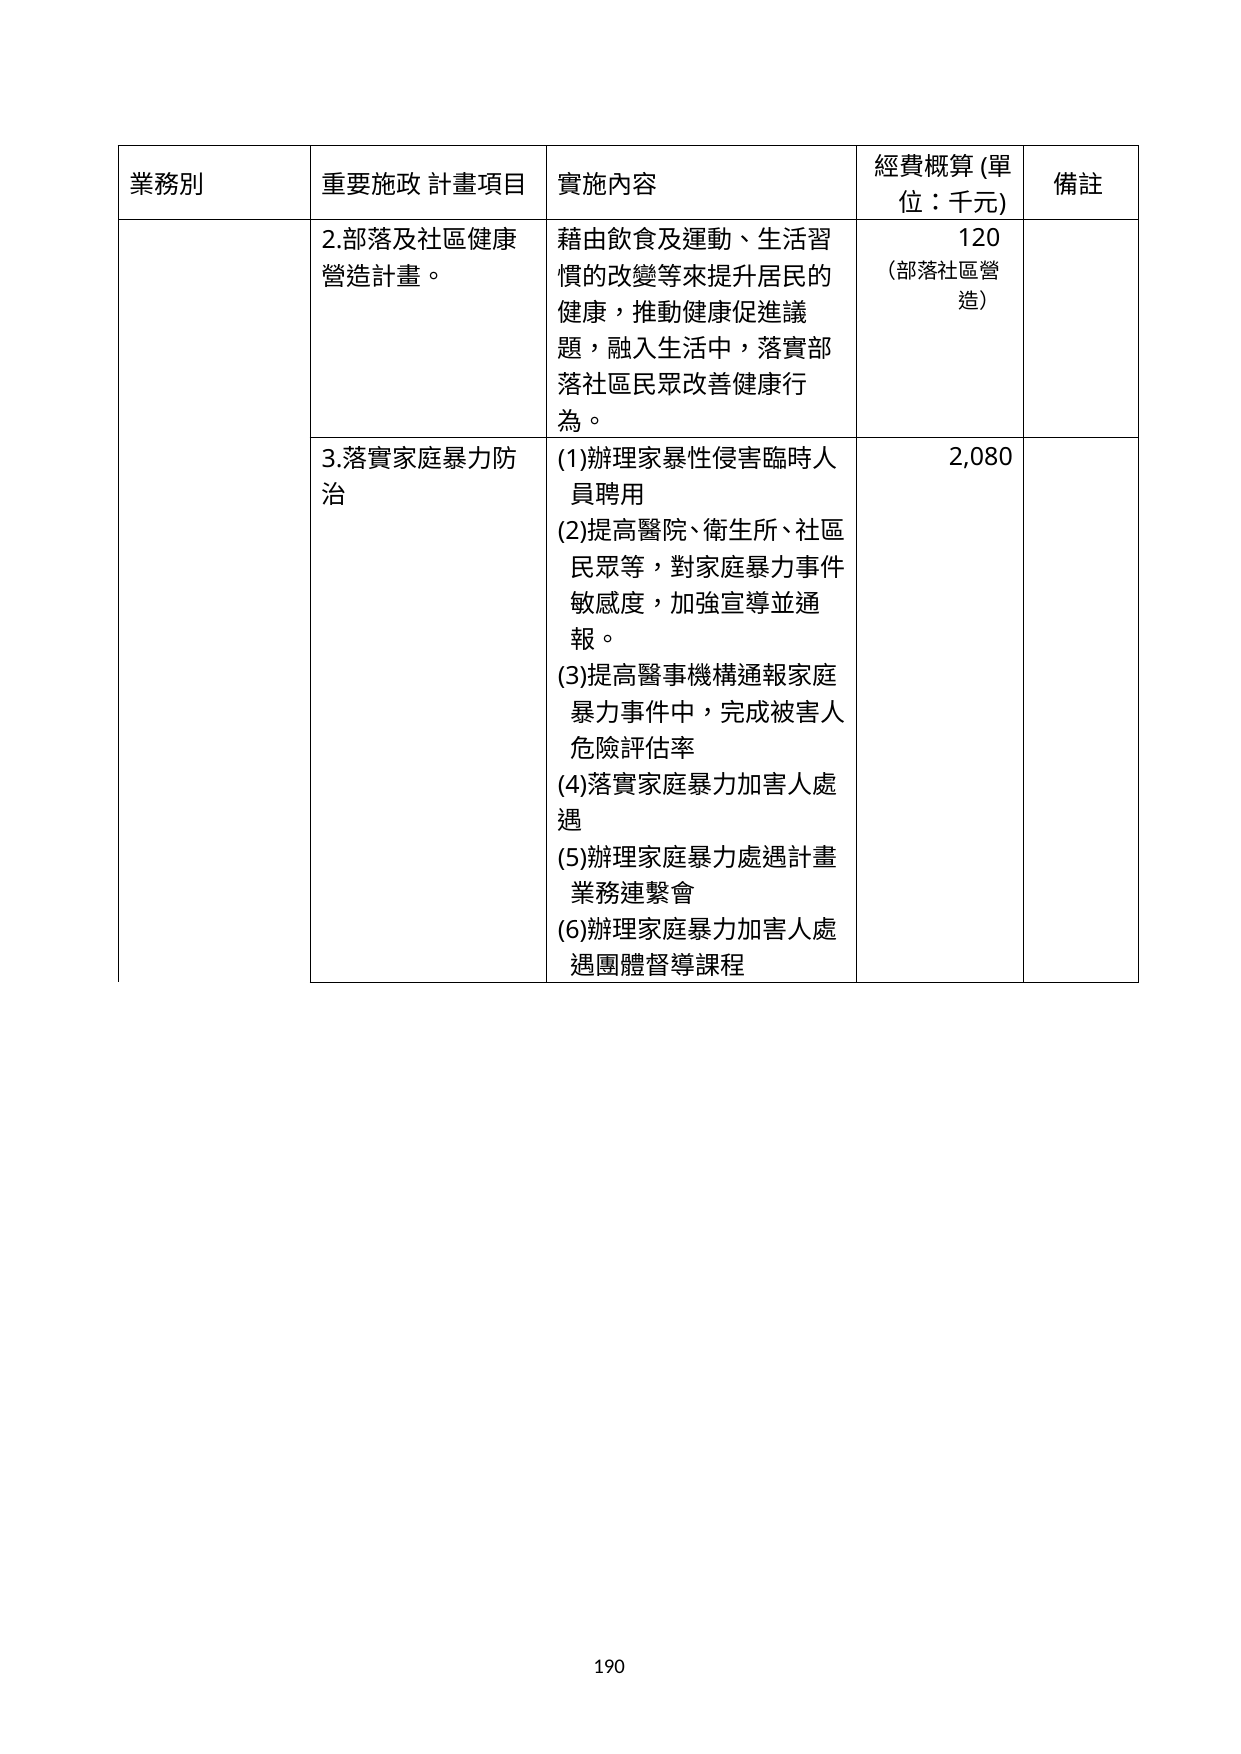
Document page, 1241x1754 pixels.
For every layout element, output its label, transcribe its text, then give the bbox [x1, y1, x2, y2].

table_header 經費概算 (單位：千元) [857, 146, 1023, 219]
table_cell 藉由飲食及運動、生活習慣的改變等來提升居民的健康，推動健康促進議題，融入生活中，落實部落社區民眾改善健康行為。 [547, 220, 856, 437]
table_header 備註 [1024, 146, 1138, 219]
table_cell 3.落實家庭暴力防 治 [311, 438, 546, 982]
table_cell [119, 220, 310, 982]
table_cell 2,080 [857, 438, 1023, 982]
table_header 業務別 [119, 146, 310, 219]
table_cell [1024, 220, 1138, 437]
table_header 實施內容 [547, 146, 856, 219]
table_header 重要施政 計畫項目 [311, 146, 546, 219]
table_cell (1)辦理家暴性侵害臨時人員聘用 (2)提高醫院、衛生所、社區民眾等，對家庭暴力事件敏感度，加強宣導並通報。 (3)提高醫事機構通報家庭暴力事件中，完成被害人危險評估率 (4)落實家庭暴力加害人處遇 (5)辦理家庭暴力處遇計畫業務連繫會 (6)辦理家庭暴力加害人處遇團體督導課程 [547, 438, 856, 982]
table_cell 120 （部落社區營造） [857, 220, 1023, 437]
table_cell 2.部落及社區健康營造計畫。 [311, 220, 546, 437]
table_cell [1024, 438, 1138, 982]
